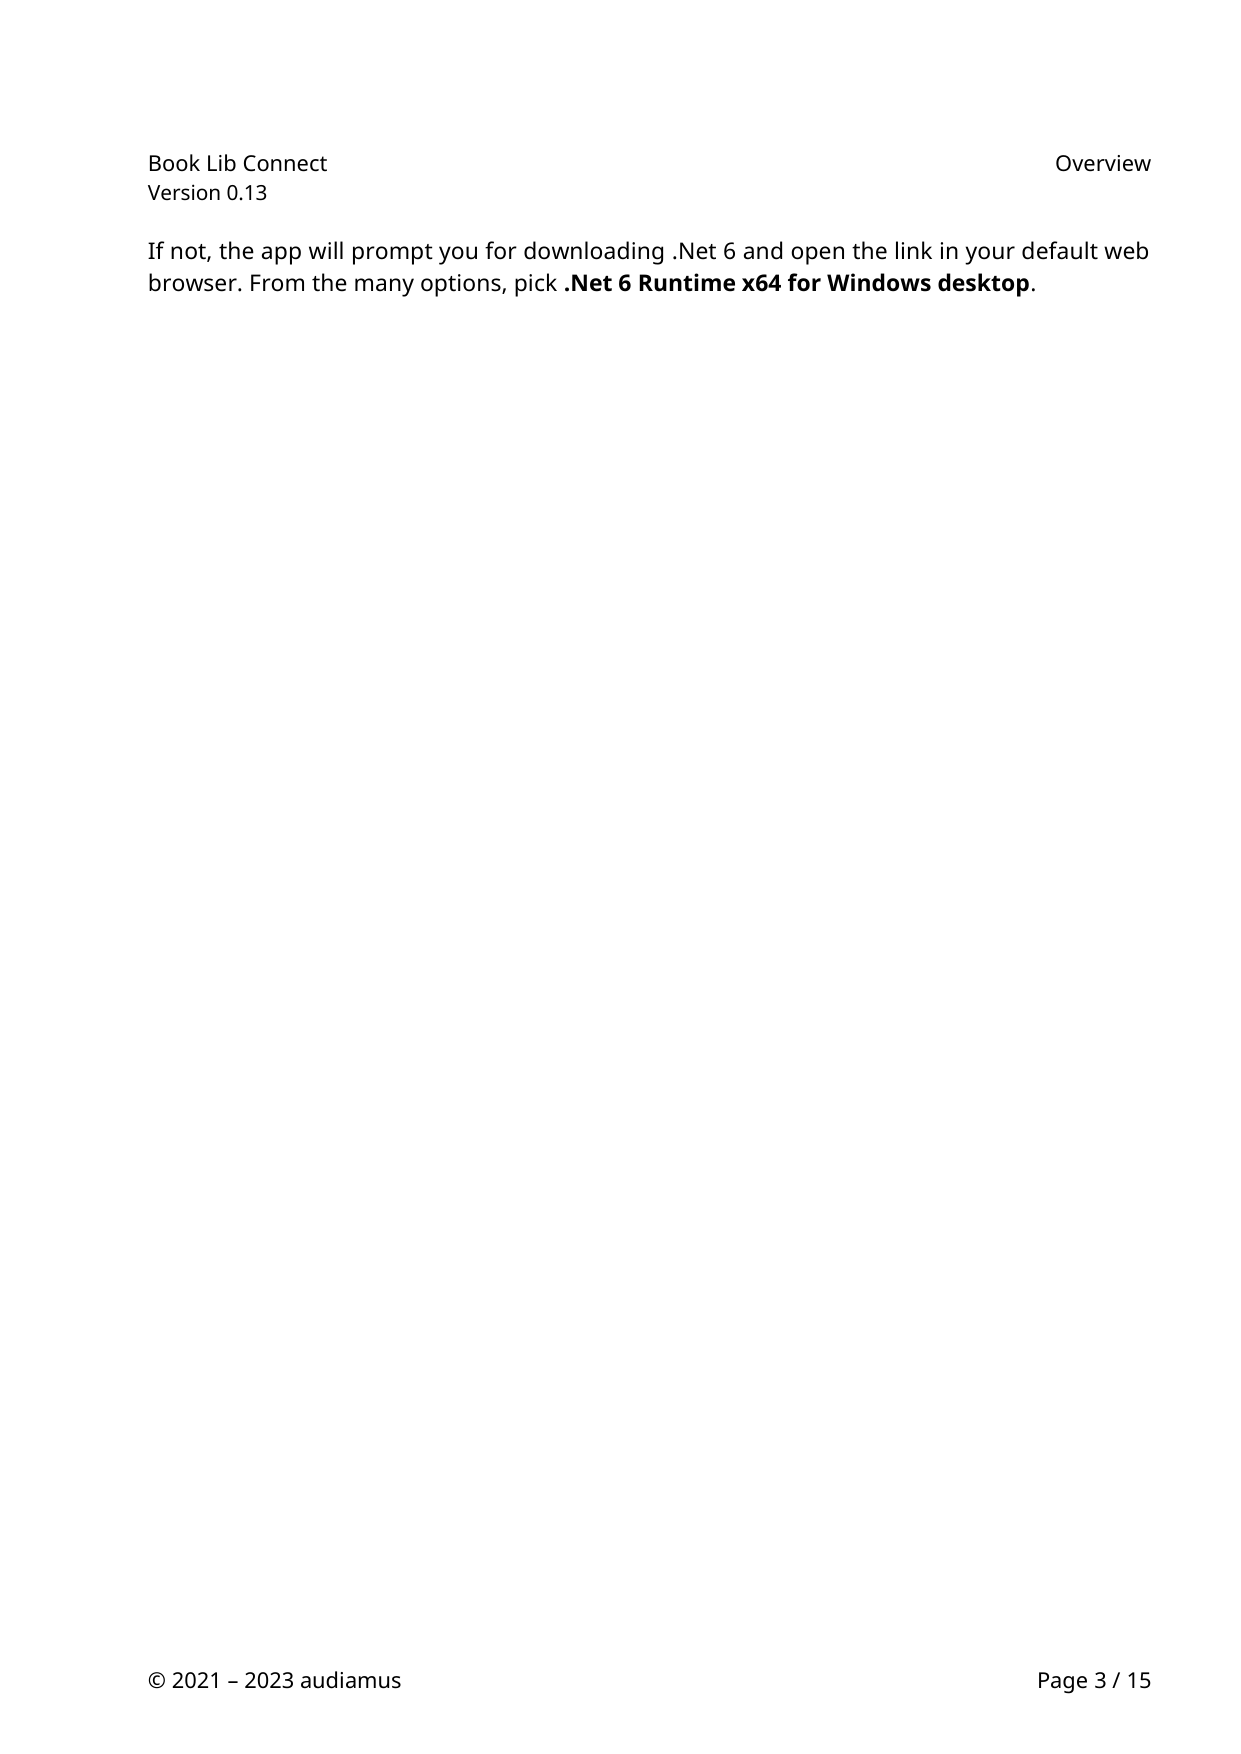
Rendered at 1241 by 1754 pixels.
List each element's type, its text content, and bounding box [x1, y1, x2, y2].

text If not, the app will prompt you for downloading .Net 6 and open the link in your default web browser. From the many options, pick .Net 6 Runtime x64 for Windows desktop. [148, 235, 1152, 298]
